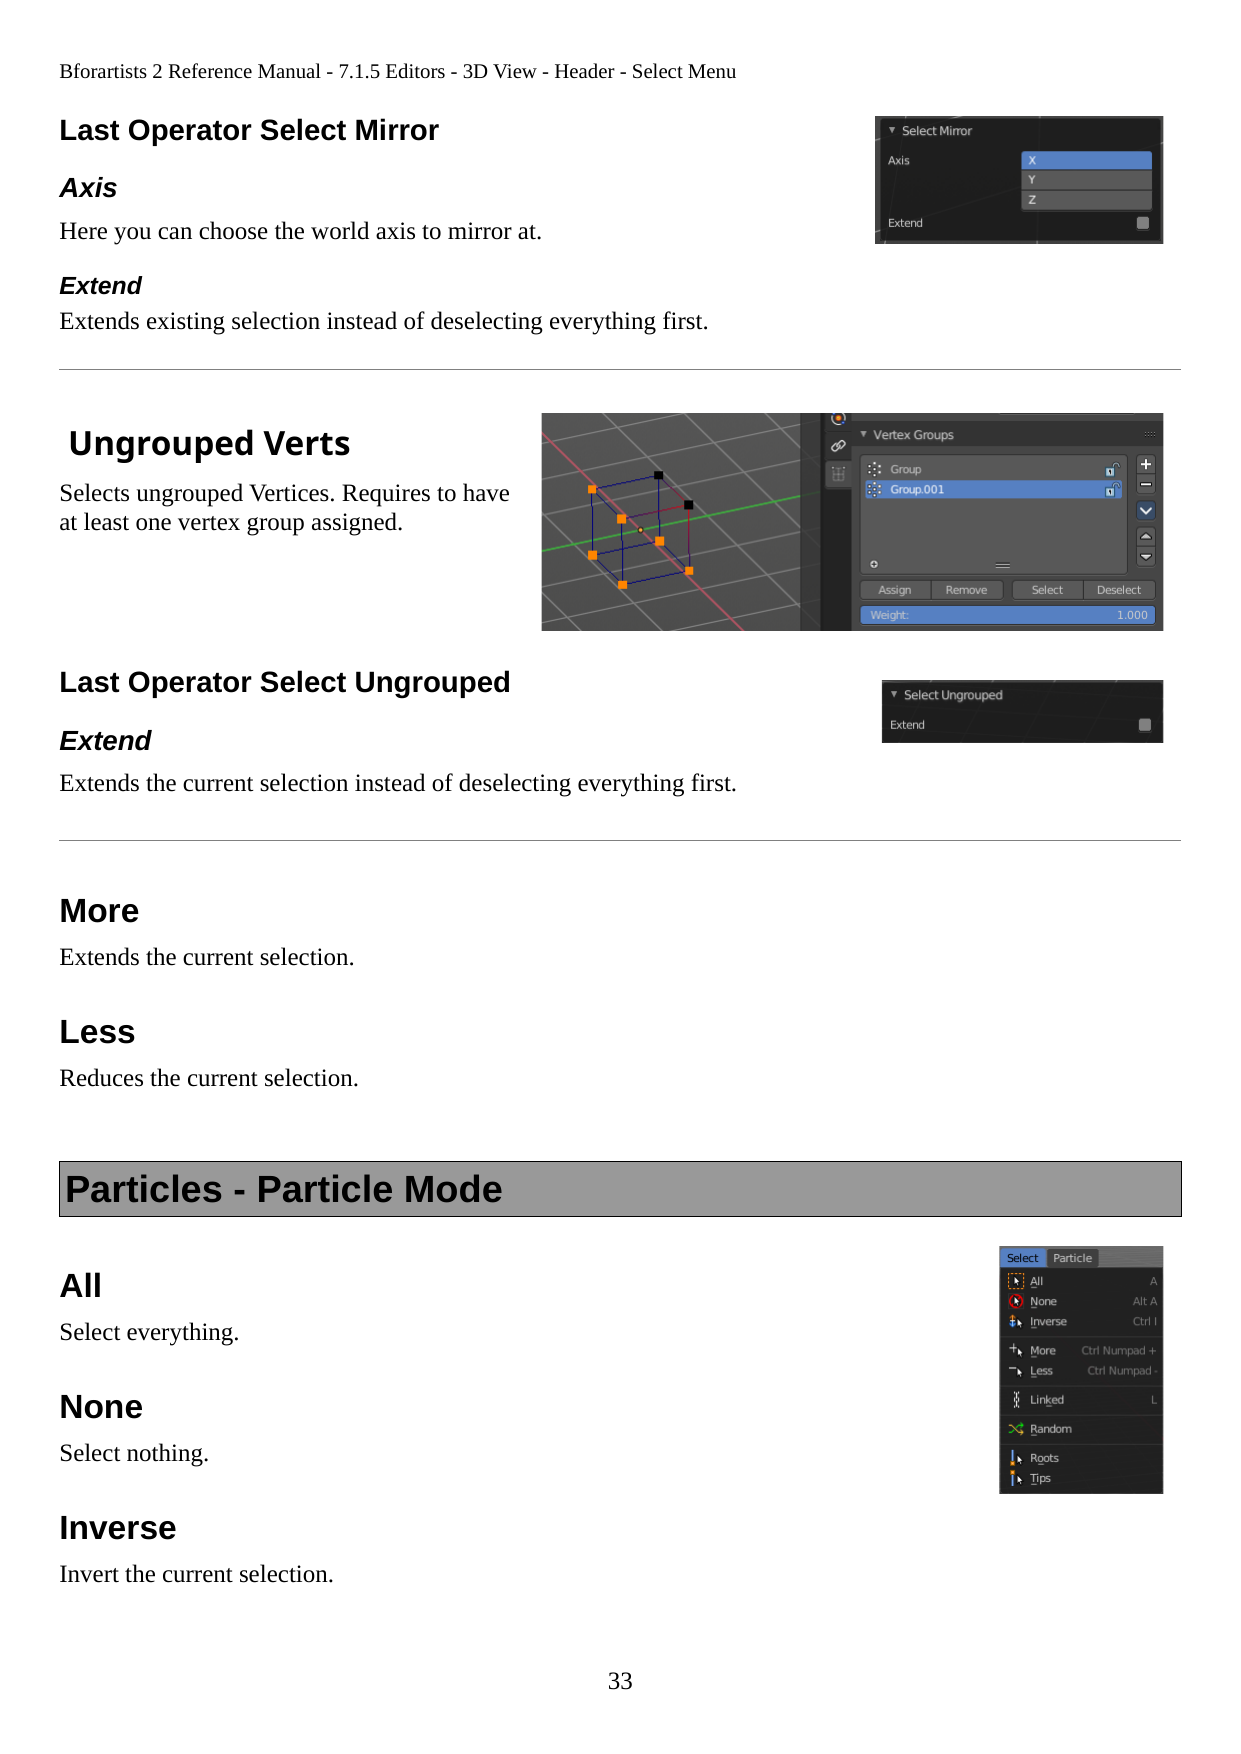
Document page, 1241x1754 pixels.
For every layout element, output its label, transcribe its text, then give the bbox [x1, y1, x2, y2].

subtitle None [59, 1387, 999, 1426]
subtitle [1164, 1387, 1181, 1426]
subtitle [1164, 420, 1181, 466]
text Select everything. [59, 1317, 999, 1346]
text Invert the current selection. [59, 1559, 1181, 1588]
subtitle More [59, 891, 1181, 929]
subtitle Less [59, 1012, 1181, 1051]
text Selects ungrouped Vertices. Requires to have at least one vertex group assigned. [59, 478, 541, 536]
subtitle Last Operator Select Ungrouped [59, 665, 1181, 699]
picture [999, 1246, 1164, 1494]
picture [541, 413, 1164, 631]
subtitle [1164, 171, 1181, 203]
subtitle [1164, 1266, 1181, 1305]
subtitle All [59, 1266, 999, 1305]
table_header Particles - Particle Mode [60, 1162, 1181, 1216]
text Extends the current selection. [59, 942, 1181, 971]
subtitle Extend [59, 724, 1181, 756]
subtitle Ungrouped Verts [59, 420, 541, 466]
picture [881, 680, 1164, 743]
text Reduces the current selection. [59, 1063, 1181, 1092]
subtitle Extend [59, 271, 1181, 299]
text Extends the current selection instead of deselecting everything first. [59, 768, 1181, 797]
subtitle Axis [59, 171, 875, 203]
text Here you can choose the world axis to mirror at. [59, 216, 875, 244]
text Select nothing. [59, 1438, 999, 1467]
text [1164, 1317, 1181, 1346]
subtitle Inverse [59, 1508, 1181, 1547]
subtitle Last Operator Select Mirror [59, 113, 1181, 146]
text [1164, 1438, 1181, 1467]
text Extends existing selection instead of deselecting everything first. [59, 306, 1181, 334]
picture [875, 116, 1164, 244]
